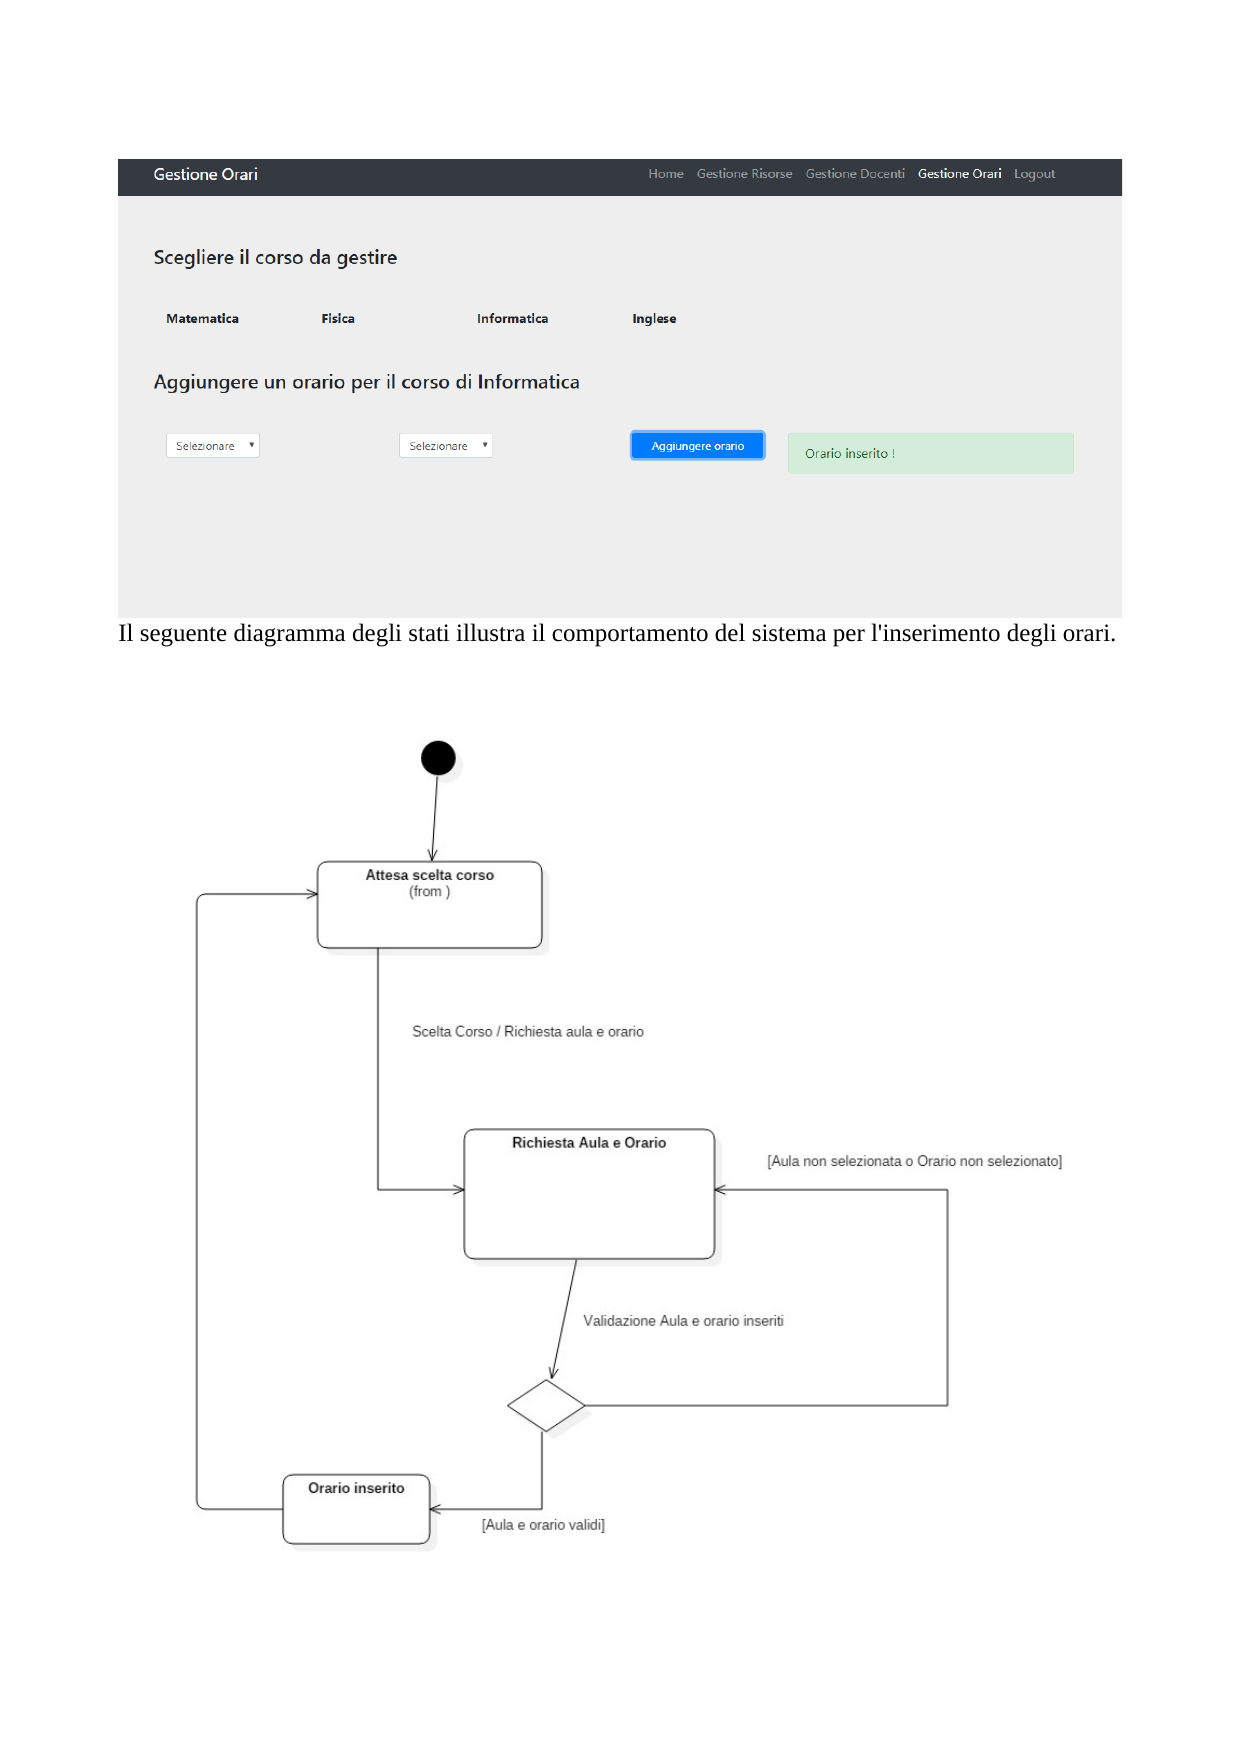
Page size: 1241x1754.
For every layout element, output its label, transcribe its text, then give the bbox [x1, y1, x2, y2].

text Il seguente diagramma degli stati illustra il comportamento del sistema per l'inserimento degli orari. [118, 618, 1122, 647]
picture [118, 159, 1123, 618]
picture [186, 731, 1104, 1587]
